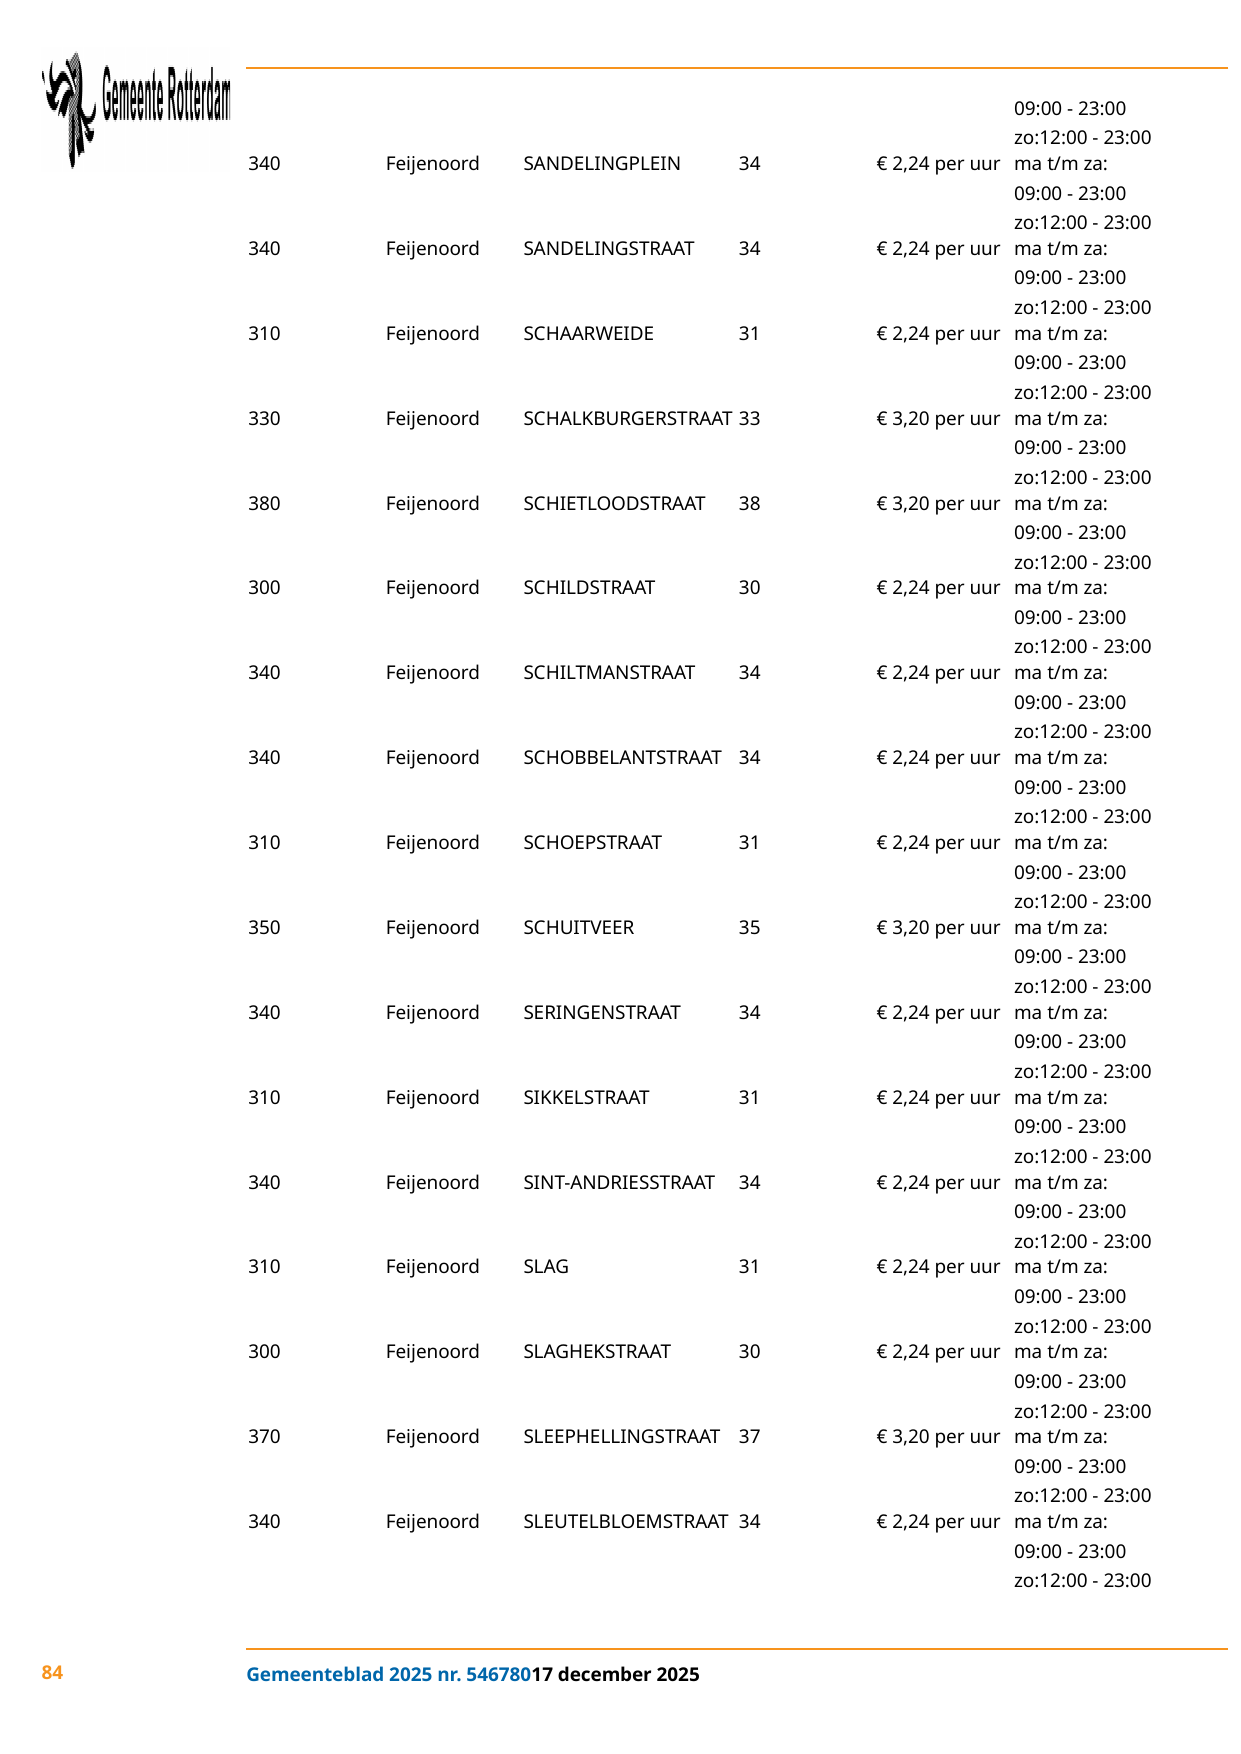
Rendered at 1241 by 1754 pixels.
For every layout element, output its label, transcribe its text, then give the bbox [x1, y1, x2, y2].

table_cell € 2,24 per uur [876, 1339, 1014, 1423]
table_cell SCHUITVEER [523, 914, 739, 999]
table_cell Feijenoord [386, 1509, 523, 1593]
table_cell SINT-ANDRIESSTRAAT [523, 1169, 739, 1254]
table_cell 300 [248, 1339, 386, 1423]
table_cell ma t/m za: 09:00 - 23:00 zo:12:00 - 23:00 [1014, 1424, 1152, 1508]
table_cell 31 [739, 320, 876, 405]
table_cell Feijenoord [386, 1084, 523, 1169]
table_cell 340 [248, 744, 386, 829]
table_cell 330 [248, 405, 386, 490]
table_cell 340 [248, 1509, 386, 1593]
table_cell 38 [739, 490, 876, 574]
table_cell ma t/m za: 09:00 - 23:00 zo:12:00 - 23:00 [1014, 744, 1152, 829]
table_cell 31 [739, 829, 876, 914]
table_cell SCHILTMANSTRAAT [523, 660, 739, 744]
table_cell 33 [739, 405, 876, 490]
table_cell Feijenoord [386, 829, 523, 914]
table_cell € 2,24 per uur [876, 1254, 1014, 1339]
table_cell 310 [248, 320, 386, 405]
table_cell 310 [248, 1084, 386, 1169]
picture [41, 47, 231, 172]
table_cell SIKKELSTRAAT [523, 1084, 739, 1169]
table_cell Feijenoord [386, 1339, 523, 1423]
table_cell SANDELINGPLEIN [523, 150, 739, 235]
table_cell Feijenoord [386, 405, 523, 490]
table_cell Feijenoord [386, 150, 523, 235]
table_cell SCHIETLOODSTRAAT [523, 490, 739, 574]
table_cell ma t/m za: 09:00 - 23:00 zo:12:00 - 23:00 [1014, 490, 1152, 574]
table_cell ma t/m za: 09:00 - 23:00 zo:12:00 - 23:00 [1014, 1509, 1152, 1593]
table_cell 34 [739, 1509, 876, 1593]
table_cell SLEEPHELLINGSTRAAT [523, 1424, 739, 1508]
table_cell 34 [739, 999, 876, 1084]
table_cell 340 [248, 235, 386, 320]
table_cell SLAGHEKSTRAAT [523, 1339, 739, 1423]
table_cell 34 [739, 744, 876, 829]
table_cell € 2,24 per uur [876, 1509, 1014, 1593]
table_cell Feijenoord [386, 914, 523, 999]
table_cell 340 [248, 1169, 386, 1254]
table_cell € 2,24 per uur [876, 744, 1014, 829]
table_cell SERINGENSTRAAT [523, 999, 739, 1084]
table_cell Feijenoord [386, 320, 523, 405]
table_cell € 2,24 per uur [876, 660, 1014, 744]
table_cell ma t/m za: 09:00 - 23:00 zo:12:00 - 23:00 [1014, 999, 1152, 1084]
table_cell Feijenoord [386, 1424, 523, 1508]
table_cell 35 [739, 914, 876, 999]
table_cell ma t/m za: 09:00 - 23:00 zo:12:00 - 23:00 [1014, 1084, 1152, 1169]
table_cell 340 [248, 150, 386, 235]
table_cell 31 [739, 1084, 876, 1169]
table_cell [523, 95, 739, 150]
table_cell SCHOBBELANTSTRAAT [523, 744, 739, 829]
table_cell 34 [739, 660, 876, 744]
table_cell 30 [739, 1339, 876, 1423]
table_cell Feijenoord [386, 744, 523, 829]
table_cell SCHILDSTRAAT [523, 575, 739, 659]
table_cell SLAG [523, 1254, 739, 1339]
table_cell € 2,24 per uur [876, 320, 1014, 405]
table_cell ma t/m za: 09:00 - 23:00 zo:12:00 - 23:00 [1014, 405, 1152, 490]
table_cell 34 [739, 1169, 876, 1254]
table_cell [248, 95, 386, 150]
table_cell ma t/m za: 09:00 - 23:00 zo:12:00 - 23:00 [1014, 1254, 1152, 1339]
table_cell 09:00 - 23:00 zo:12:00 - 23:00 [1014, 95, 1152, 150]
table_cell [876, 95, 1014, 150]
table_cell 31 [739, 1254, 876, 1339]
table_cell € 2,24 per uur [876, 235, 1014, 320]
table_cell 370 [248, 1424, 386, 1508]
table_cell ma t/m za: 09:00 - 23:00 zo:12:00 - 23:00 [1014, 235, 1152, 320]
table_cell [386, 95, 523, 150]
table_cell ma t/m za: 09:00 - 23:00 zo:12:00 - 23:00 [1014, 1339, 1152, 1423]
table_cell € 2,24 per uur [876, 1084, 1014, 1169]
table_cell ma t/m za: 09:00 - 23:00 zo:12:00 - 23:00 [1014, 829, 1152, 914]
table_cell ma t/m za: 09:00 - 23:00 zo:12:00 - 23:00 [1014, 320, 1152, 405]
table_cell € 2,24 per uur [876, 1169, 1014, 1254]
table_cell Feijenoord [386, 490, 523, 574]
table_cell € 2,24 per uur [876, 829, 1014, 914]
table_cell 310 [248, 829, 386, 914]
table_cell ma t/m za: 09:00 - 23:00 zo:12:00 - 23:00 [1014, 660, 1152, 744]
table_cell SCHALKBURGERSTRAAT [523, 405, 739, 490]
table_cell 34 [739, 235, 876, 320]
table_cell Feijenoord [386, 660, 523, 744]
table_cell € 2,24 per uur [876, 150, 1014, 235]
table_cell 350 [248, 914, 386, 999]
table_cell Feijenoord [386, 999, 523, 1084]
table_cell Feijenoord [386, 575, 523, 659]
table_cell € 3,20 per uur [876, 490, 1014, 574]
table_cell € 3,20 per uur [876, 1424, 1014, 1508]
table_cell € 3,20 per uur [876, 914, 1014, 999]
table_cell ma t/m za: 09:00 - 23:00 zo:12:00 - 23:00 [1014, 1169, 1152, 1254]
table_cell 34 [739, 150, 876, 235]
table_cell ma t/m za: 09:00 - 23:00 zo:12:00 - 23:00 [1014, 575, 1152, 659]
table_cell € 2,24 per uur [876, 999, 1014, 1084]
table_cell 380 [248, 490, 386, 574]
table_cell 30 [739, 575, 876, 659]
table_cell 340 [248, 999, 386, 1084]
table_cell [739, 95, 876, 150]
table_cell Feijenoord [386, 235, 523, 320]
table_cell ma t/m za: 09:00 - 23:00 zo:12:00 - 23:00 [1014, 914, 1152, 999]
table_cell Feijenoord [386, 1254, 523, 1339]
table_cell 300 [248, 575, 386, 659]
table_cell 310 [248, 1254, 386, 1339]
table_cell SANDELINGSTRAAT [523, 235, 739, 320]
table_cell ma t/m za: 09:00 - 23:00 zo:12:00 - 23:00 [1014, 150, 1152, 235]
table_cell SCHAARWEIDE [523, 320, 739, 405]
table_cell € 2,24 per uur [876, 575, 1014, 659]
table_cell 37 [739, 1424, 876, 1508]
table_cell SLEUTELBLOEMSTRAAT [523, 1509, 739, 1593]
table_cell € 3,20 per uur [876, 405, 1014, 490]
table_cell SCHOEPSTRAAT [523, 829, 739, 914]
table_cell 340 [248, 660, 386, 744]
table_cell Feijenoord [386, 1169, 523, 1254]
